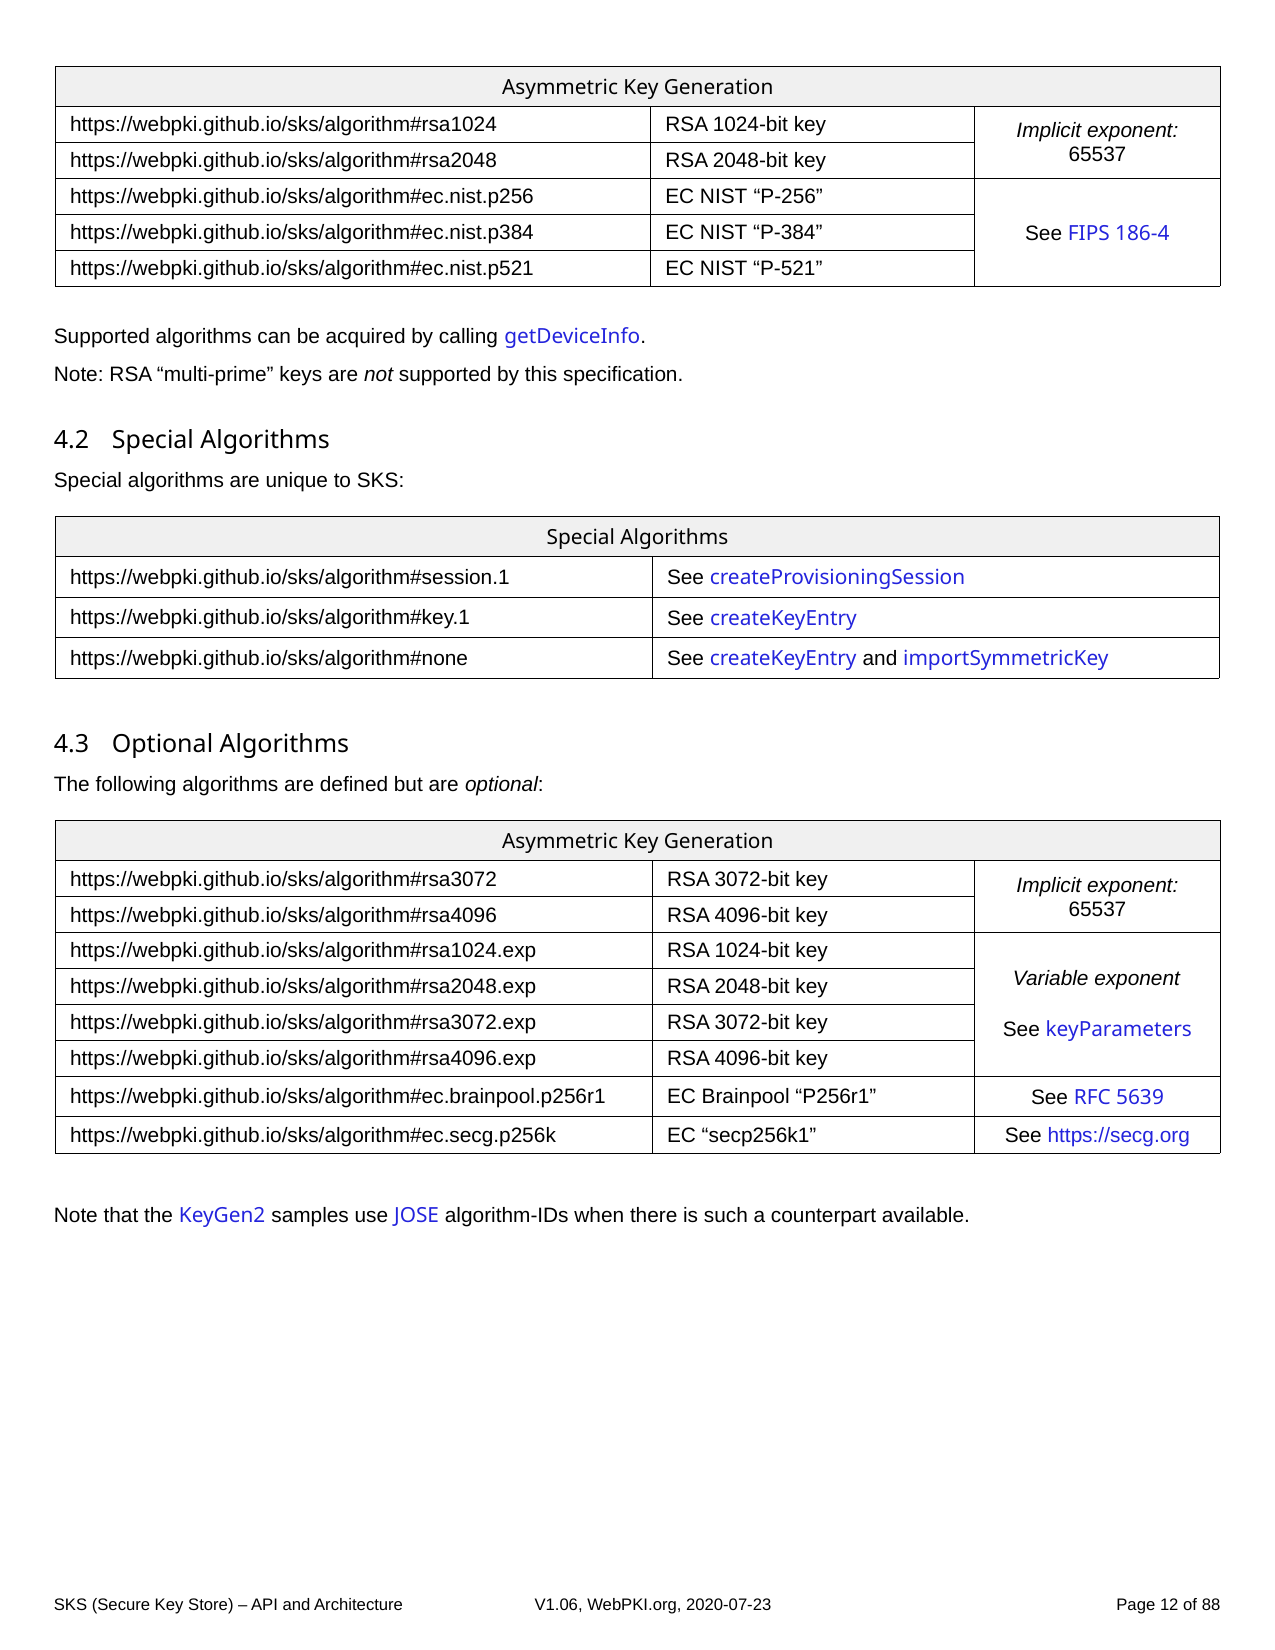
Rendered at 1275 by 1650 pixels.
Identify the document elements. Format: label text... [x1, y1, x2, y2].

table_cell https://webpki.github.io/sks/algorithm#rsa4096.exp [56, 1041, 652, 1076]
table_cell https://webpki.github.io/sks/algorithm#rsa3072 [56, 861, 652, 896]
subtitle Special Algorithms [54, 422, 1221, 456]
table_cell Variable exponent See keyParameters [975, 933, 1220, 1076]
table_cell See createKeyEntry [653, 598, 1219, 637]
table_cell https://webpki.github.io/sks/algorithm#ec.nist.p256 [56, 179, 650, 214]
table_cell See RFC 5639 [975, 1077, 1220, 1116]
table_cell See FIPS 186-4 [975, 179, 1220, 286]
table_cell Implicit exponent: 65537 [975, 861, 1220, 932]
table_cell RSA 2048-bit key [653, 969, 974, 1004]
table_cell https://webpki.github.io/sks/algorithm#ec.nist.p521 [56, 251, 650, 286]
text Special algorithms are unique to SKS: [54, 468, 1221, 492]
table_cell https://webpki.github.io/sks/algorithm#rsa2048.exp [56, 969, 652, 1004]
table_cell https://webpki.github.io/sks/algorithm#ec.secg.p256k [56, 1117, 652, 1152]
text Note: RSA “multi-prime” keys are not supported by this specification. [54, 362, 1221, 410]
table_cell RSA 3072-bit key [653, 1005, 974, 1040]
table_cell RSA 1024-bit key [653, 933, 974, 968]
table_header Asymmetric Key Generation [56, 67, 1220, 106]
table_cell EC Brainpool “P256r1” [653, 1077, 974, 1116]
table_cell https://webpki.github.io/sks/algorithm#rsa1024 [56, 107, 650, 142]
table_cell EC NIST “P-521” [651, 251, 974, 286]
table_cell RSA 3072-bit key [653, 861, 974, 896]
table_cell RSA 2048-bit key [651, 143, 974, 178]
table_cell https://webpki.github.io/sks/algorithm#none [56, 638, 652, 678]
table_cell Implicit exponent: 65537 [975, 107, 1220, 178]
table_cell RSA 4096-bit key [653, 897, 974, 932]
text Supported algorithms can be acquired by calling getDeviceInfo. [54, 322, 1221, 350]
table_cell See https://secg.org [975, 1117, 1220, 1152]
table_header Special Algorithms [56, 517, 1219, 556]
table_cell https://webpki.github.io/sks/algorithm#rsa4096 [56, 897, 652, 932]
table_cell EC NIST “P-256” [651, 179, 974, 214]
subtitle Optional Algorithms [54, 726, 1221, 760]
table_cell https://webpki.github.io/sks/algorithm#rsa1024.exp [56, 933, 652, 968]
table_cell EC “secp256k1” [653, 1117, 974, 1152]
table_cell https://webpki.github.io/sks/algorithm#key.1 [56, 598, 652, 637]
text Note that the KeyGen2 samples use JOSE algorithm-IDs when there is such a counterpart available. [54, 1200, 1221, 1229]
table_cell RSA 1024-bit key [651, 107, 974, 142]
text The following algorithms are defined but are optional: [54, 772, 1221, 796]
table_cell https://webpki.github.io/sks/algorithm#ec.brainpool.p256r1 [56, 1077, 652, 1116]
table_header Asymmetric Key Generation [56, 821, 1220, 860]
table_cell RSA 4096-bit key [653, 1041, 974, 1076]
table_cell https://webpki.github.io/sks/algorithm#ec.nist.p384 [56, 215, 650, 250]
table_cell EC NIST “P-384” [651, 215, 974, 250]
table_cell https://webpki.github.io/sks/algorithm#rsa2048 [56, 143, 650, 178]
table_cell https://webpki.github.io/sks/algorithm#session.1 [56, 557, 652, 597]
table_cell See createProvisioningSession [653, 557, 1219, 597]
table_cell See createKeyEntry and importSymmetricKey [653, 638, 1219, 678]
table_cell https://webpki.github.io/sks/algorithm#rsa3072.exp [56, 1005, 652, 1040]
